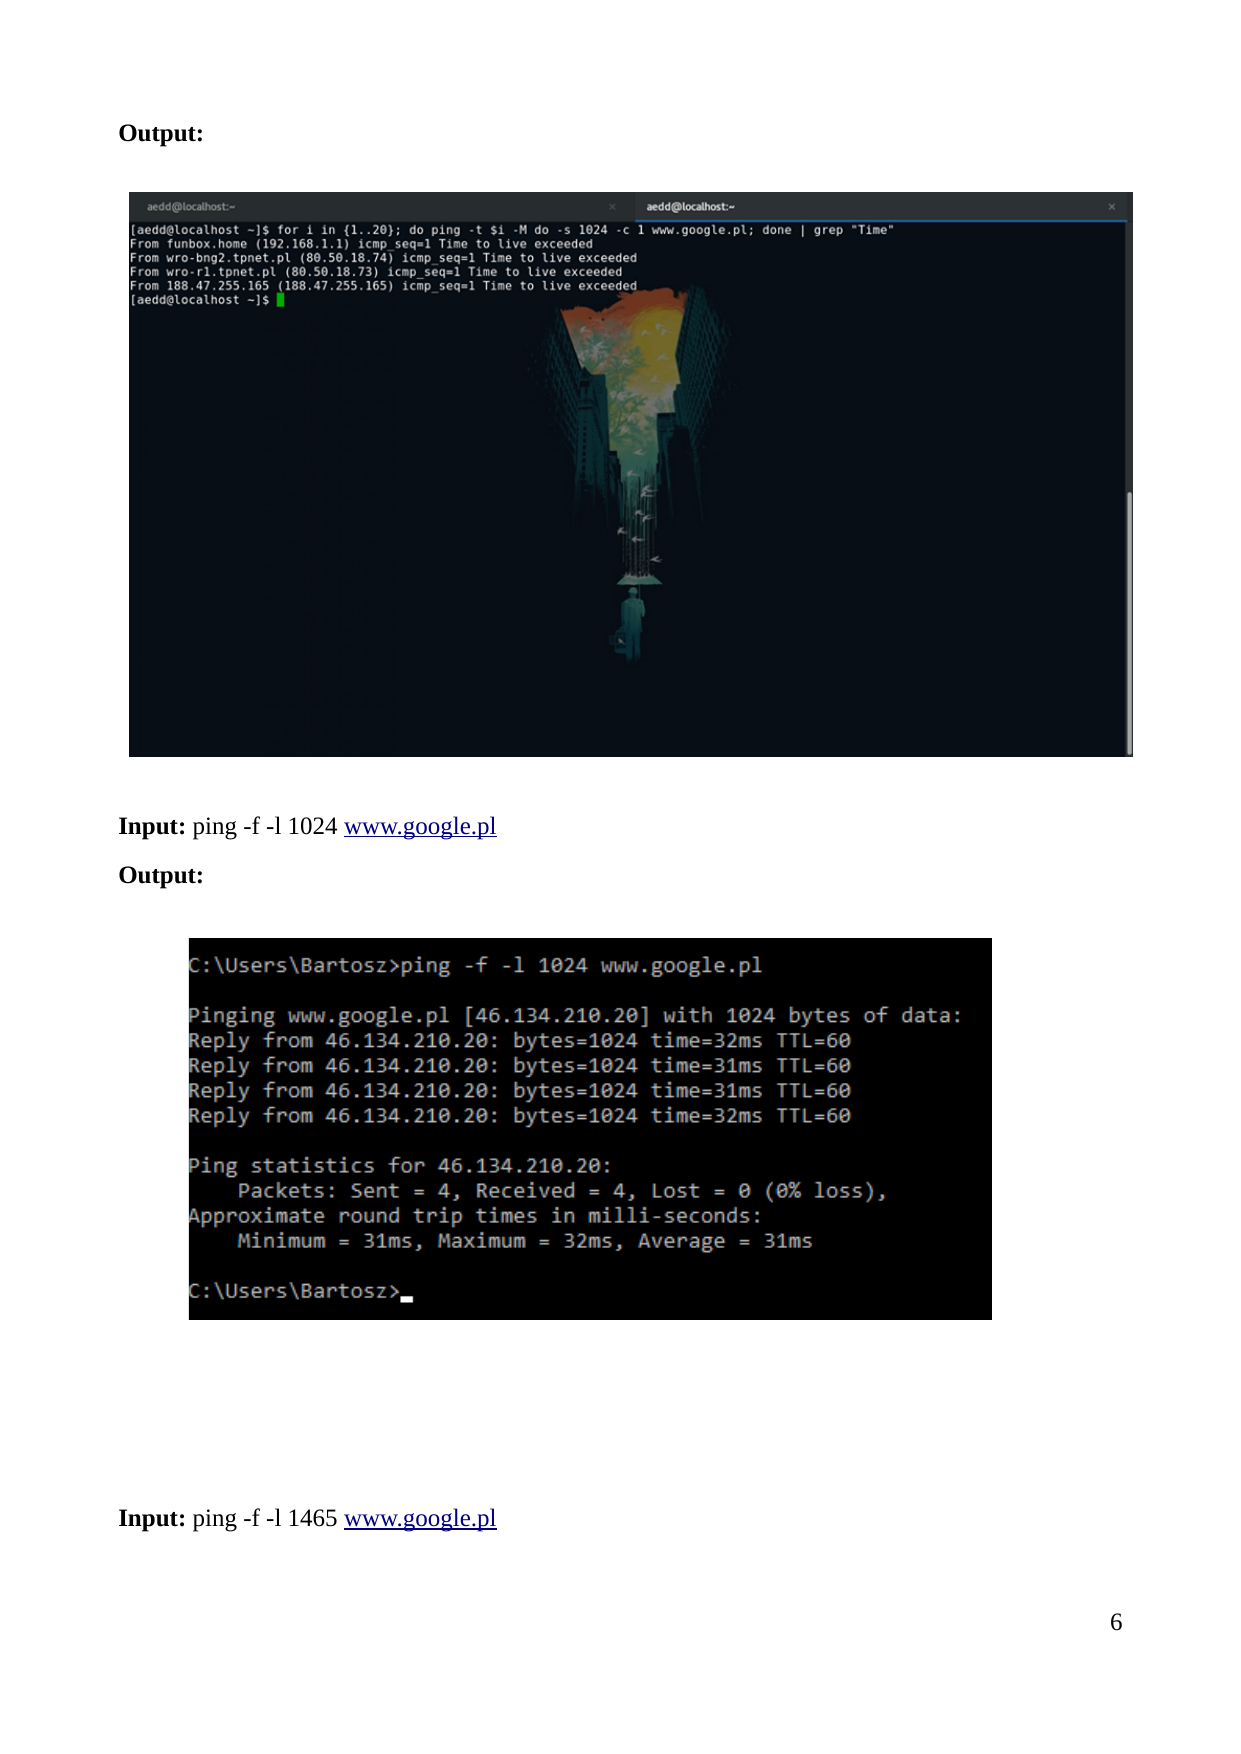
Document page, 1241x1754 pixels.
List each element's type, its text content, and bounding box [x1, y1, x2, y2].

picture [188, 938, 992, 1320]
text Output: [118, 860, 1122, 889]
text Input: ping -f -l 1465 www.google.pl [118, 1503, 1122, 1532]
text Output: [118, 118, 1122, 147]
picture [129, 192, 1133, 757]
text Input: ping -f -l 1024 www.google.pl [118, 811, 1122, 840]
